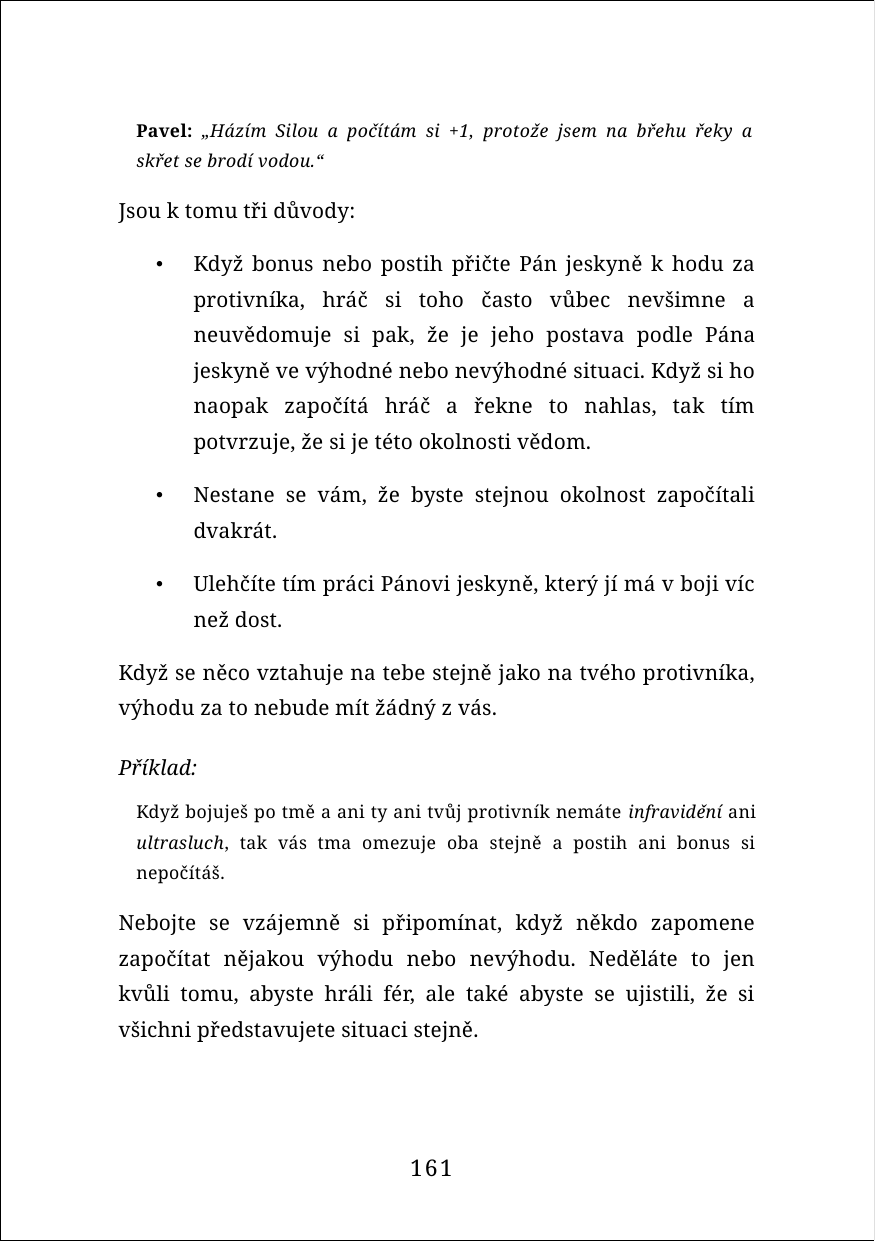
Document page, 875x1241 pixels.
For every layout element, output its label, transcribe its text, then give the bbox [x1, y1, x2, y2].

list Když bonus nebo postih přičte Pán jeskyně k hodu za protivníka, hráč si toho často vůbec nevšimne a neuvědomuje si pak, že je jeho postava podle Pána jeskyně ve výhodné nebo nevýhodné situaci. Když si ho naopak započítá hráč a řekne to nahlas, tak tím potvrzuje, že si je této okolnosti vědom. [156, 249, 756, 456]
text Když se něco vztahuje na tebe stejně jako na tvého protivníka, výhodu za to nebude mít žádný z vás. [118, 658, 756, 722]
text Když bojuješ po tmě a ani ty ani tvůj protivník nemáte infravidění ani ultrasluch, tak vás tma omezuje oba stejně a postih ani bonus si nepočítáš. [136, 800, 756, 884]
list Nestane se vám, že byste stejnou okolnost započítali dvakrát. [156, 480, 756, 544]
list Ulehčíte tím práci Pánovi jeskyně, který jí má v boji víc než dost. [156, 569, 756, 633]
text Příklad: [118, 753, 756, 781]
text Pavel: „Házím Silou a počítám si +1, protože jsem na břehu řeky a skřet se brodí vodou.“ [136, 118, 756, 173]
text Jsou k tomu tři důvody: [118, 196, 756, 225]
text Nebojte se vzájemně si připomínat, když někdo zapomene započítat nějakou výhodu nebo nevýhodu. Neděláte to jen kvůli tomu, abyste hráli fér, ale také abyste se ujistili, že si všichni představujete situaci stejně. [118, 908, 756, 1043]
